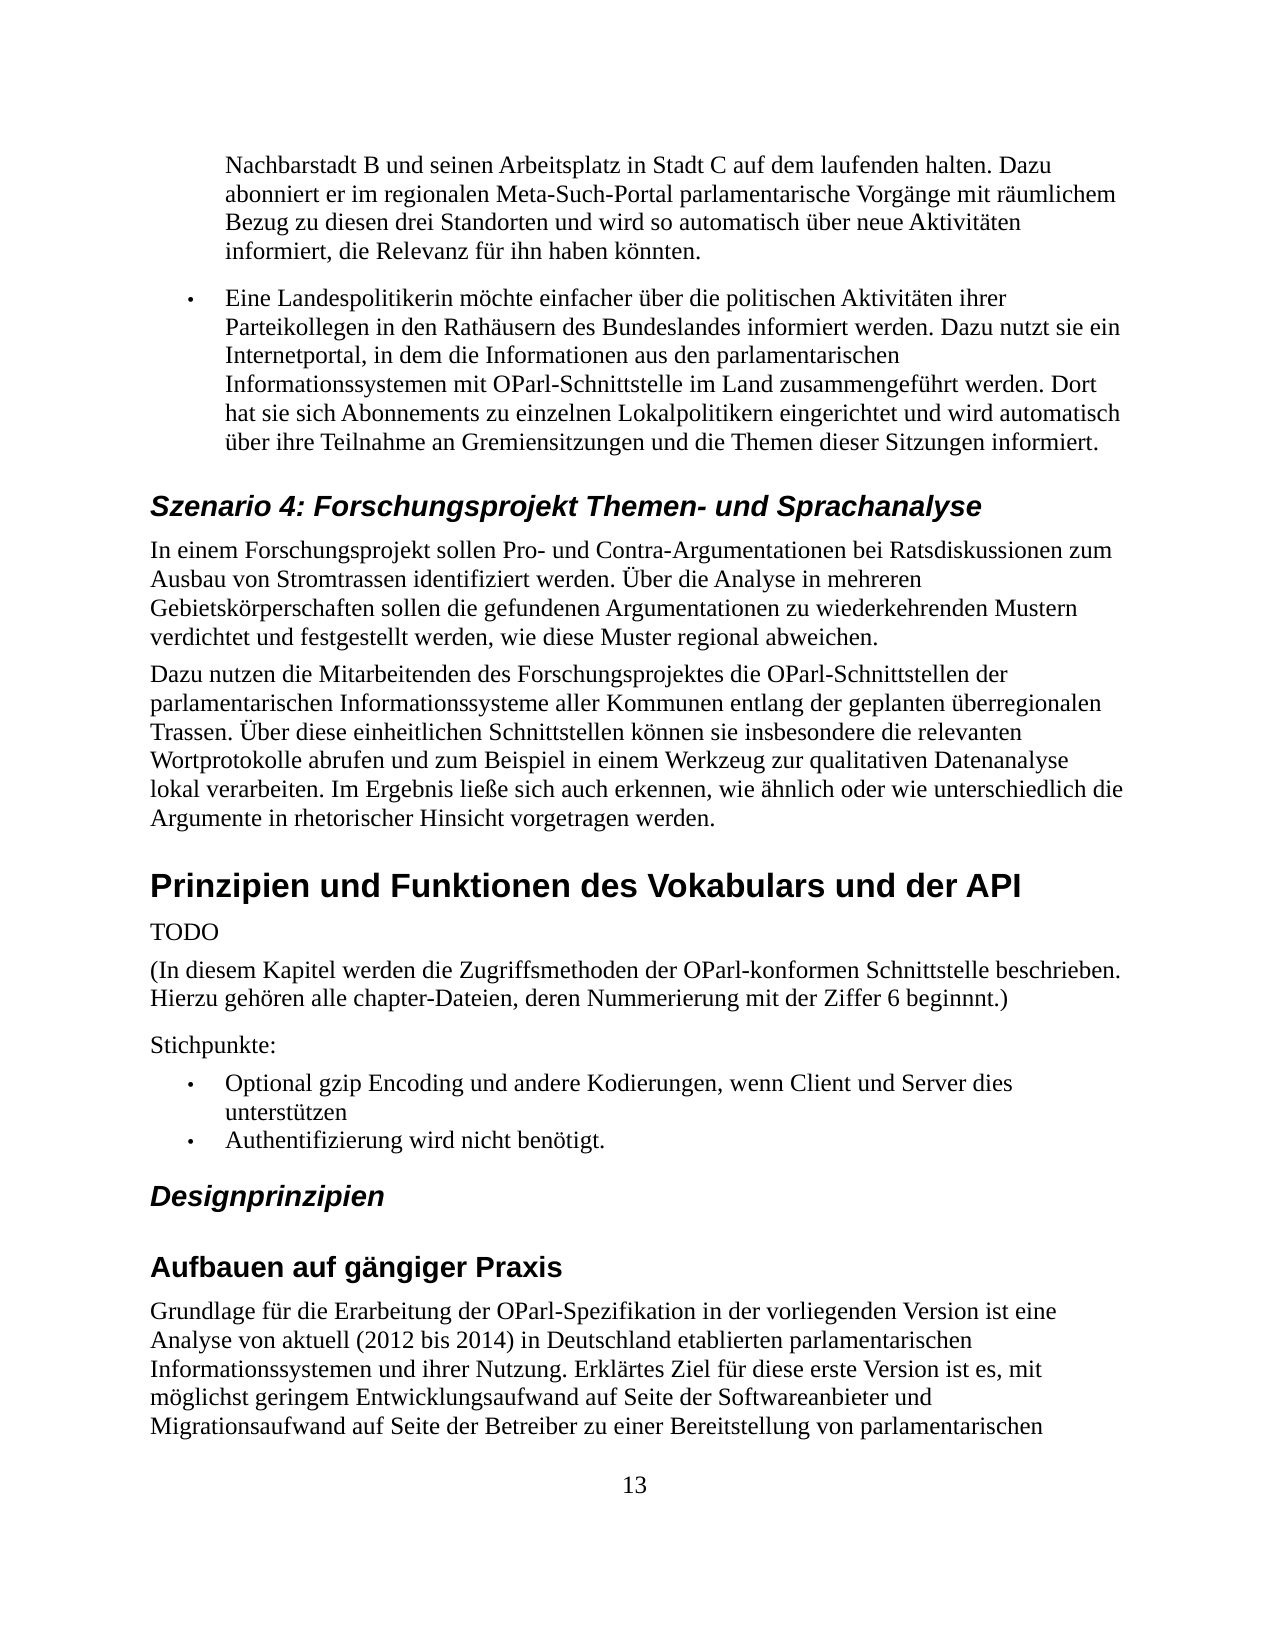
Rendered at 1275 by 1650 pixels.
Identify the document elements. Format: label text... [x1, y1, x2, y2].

subtitle Prinzipien und Funktionen des Vokabulars und der API [150, 866, 1125, 904]
list Authentifizierung wird nicht benötigt. [187, 1125, 1125, 1154]
text Stichpunkte: [150, 1030, 1125, 1059]
list Optional gzip Encoding und andere Kodierungen, wenn Client und Server dies unterstützen [187, 1068, 1125, 1125]
text (In diesem Kapitel werden die Zugriffsmethoden der OParl-konformen Schnittstelle beschrieben. Hierzu gehören alle chapter-Dateien, deren Nummerierung mit der Ziffer 6 beginnnt.) [150, 955, 1125, 1012]
list Nachbarstadt B und seinen Arbeitsplatz in Stadt C auf dem laufenden halten. Dazu abonniert er im regionalen Meta-Such-Portal parlamentarische Vorgänge mit räumlichem Bezug zu diesen drei Standorten und wird so automatisch über neue Aktivitäten informiert, die Relevanz für ihn haben könnten. [187, 150, 1125, 265]
list Eine Landespolitikerin möchte einfacher über die politischen Aktivitäten ihrer Parteikollegen in den Rathäusern des Bundeslandes informiert werden. Dazu nutzt sie ein Internetportal, in dem die Informationen aus den parlamentarischen Informationssystemen mit OParl-Schnittstelle im Land zusammengeführt werden. Dort hat sie sich Abonnements zu einzelnen Lokalpolitikern eingerichtet und wird automatisch über ihre Teilnahme an Gremiensitzungen und die Themen dieser Sitzungen informiert. [187, 283, 1125, 455]
text Dazu nutzen die Mitarbeitenden des Forschungsprojektes die OParl-Schnittstellen der parlamentarischen Informationssysteme aller Kommunen entlang der geplanten überregionalen Trassen. Über diese einheitlichen Schnittstellen können sie insbesondere die relevanten Wortprotokolle abrufen und zum Beispiel in einem Werkzeug zur qualitativen Datenanalyse lokal verarbeiten. Im Ergebnis ließe sich auch erkennen, wie ähnlich oder wie unterschiedlich die Argumente in rhetorischer Hinsicht vorgetragen werden. [150, 659, 1125, 832]
subtitle Aufbauen auf gängiger Praxis [150, 1250, 1125, 1284]
subtitle Designprinzipien [150, 1179, 1125, 1213]
text Grundlage für die Erarbeitung der OParl-Spezifikation in der vorliegenden Version ist eine Analyse von aktuell (2012 bis 2014) in Deutschland etablierten parlamentarischen Informationssystemen und ihrer Nutzung. Erklärtes Ziel für diese erste Version ist es, mit möglichst geringem Entwicklungsaufwand auf Seite der Softwareanbieter und Migrationsaufwand auf Seite der Betreiber zu einer Bereitstellung von parlamentarischen [150, 1296, 1125, 1440]
subtitle Szenario 4: Forschungsprojekt Themen- und Sprachanalyse [150, 489, 1125, 523]
text TODO [150, 917, 1125, 946]
text In einem Forschungsprojekt sollen Pro- und Contra-Argumentationen bei Ratsdiskussionen zum Ausbau von Stromtrassen identifiziert werden. Über die Analyse in mehreren Gebietskörperschaften sollen die gefundenen Argumentationen zu wiederkehrenden Mustern verdichtet und festgestellt werden, wie diese Muster regional abweichen. [150, 535, 1125, 650]
